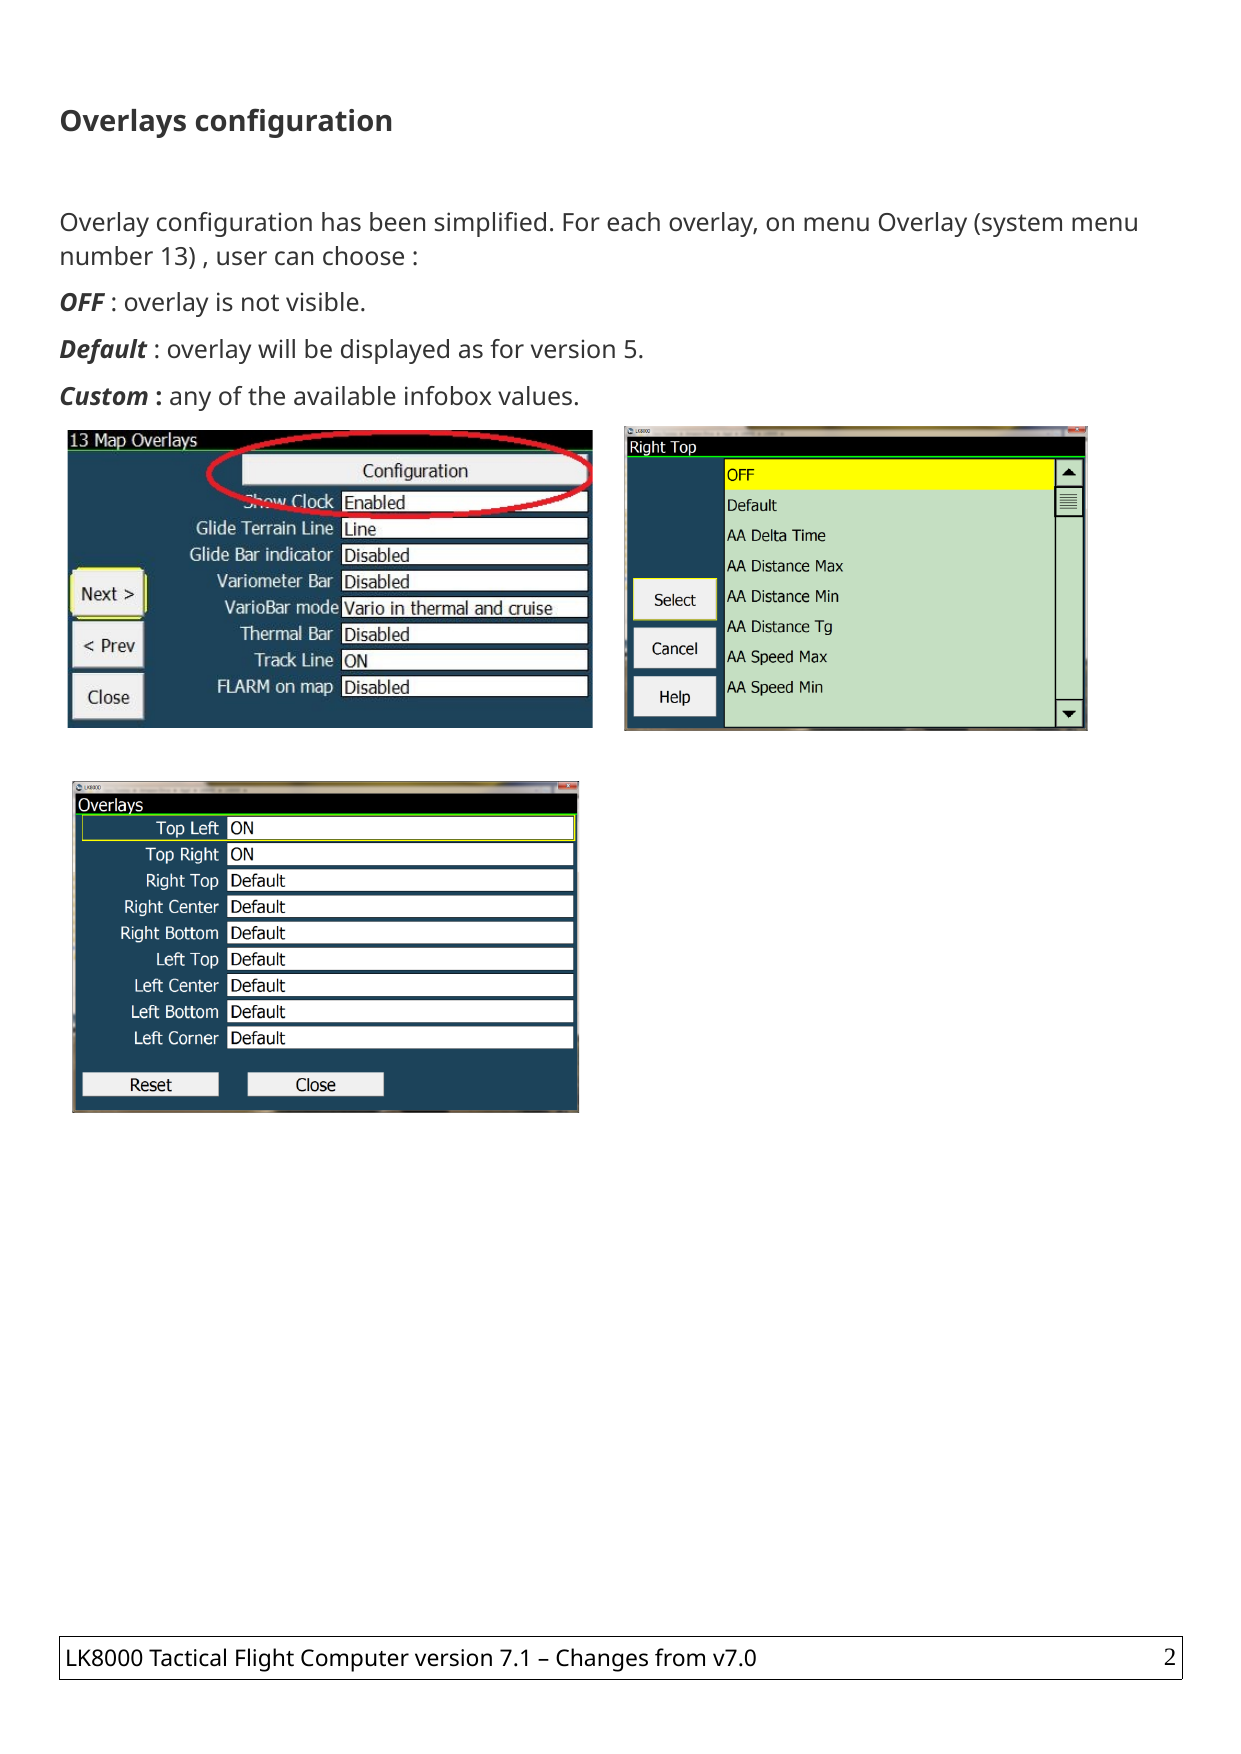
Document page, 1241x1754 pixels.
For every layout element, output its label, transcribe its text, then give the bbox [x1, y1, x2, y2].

text Overlay configuration has been simplified. For each overlay, on menu Overlay (system menu number 13) , user can choose : [59, 204, 1181, 272]
text OFF : overlay is not visible. [59, 285, 1181, 319]
subtitle Overlays configuration [59, 100, 1181, 140]
picture [67, 430, 593, 728]
picture [624, 426, 1088, 731]
picture [72, 781, 580, 1113]
text Default : overlay will be displayed as for version 5. [59, 332, 1181, 366]
text Custom : any of the available infobox values. [59, 378, 1181, 412]
